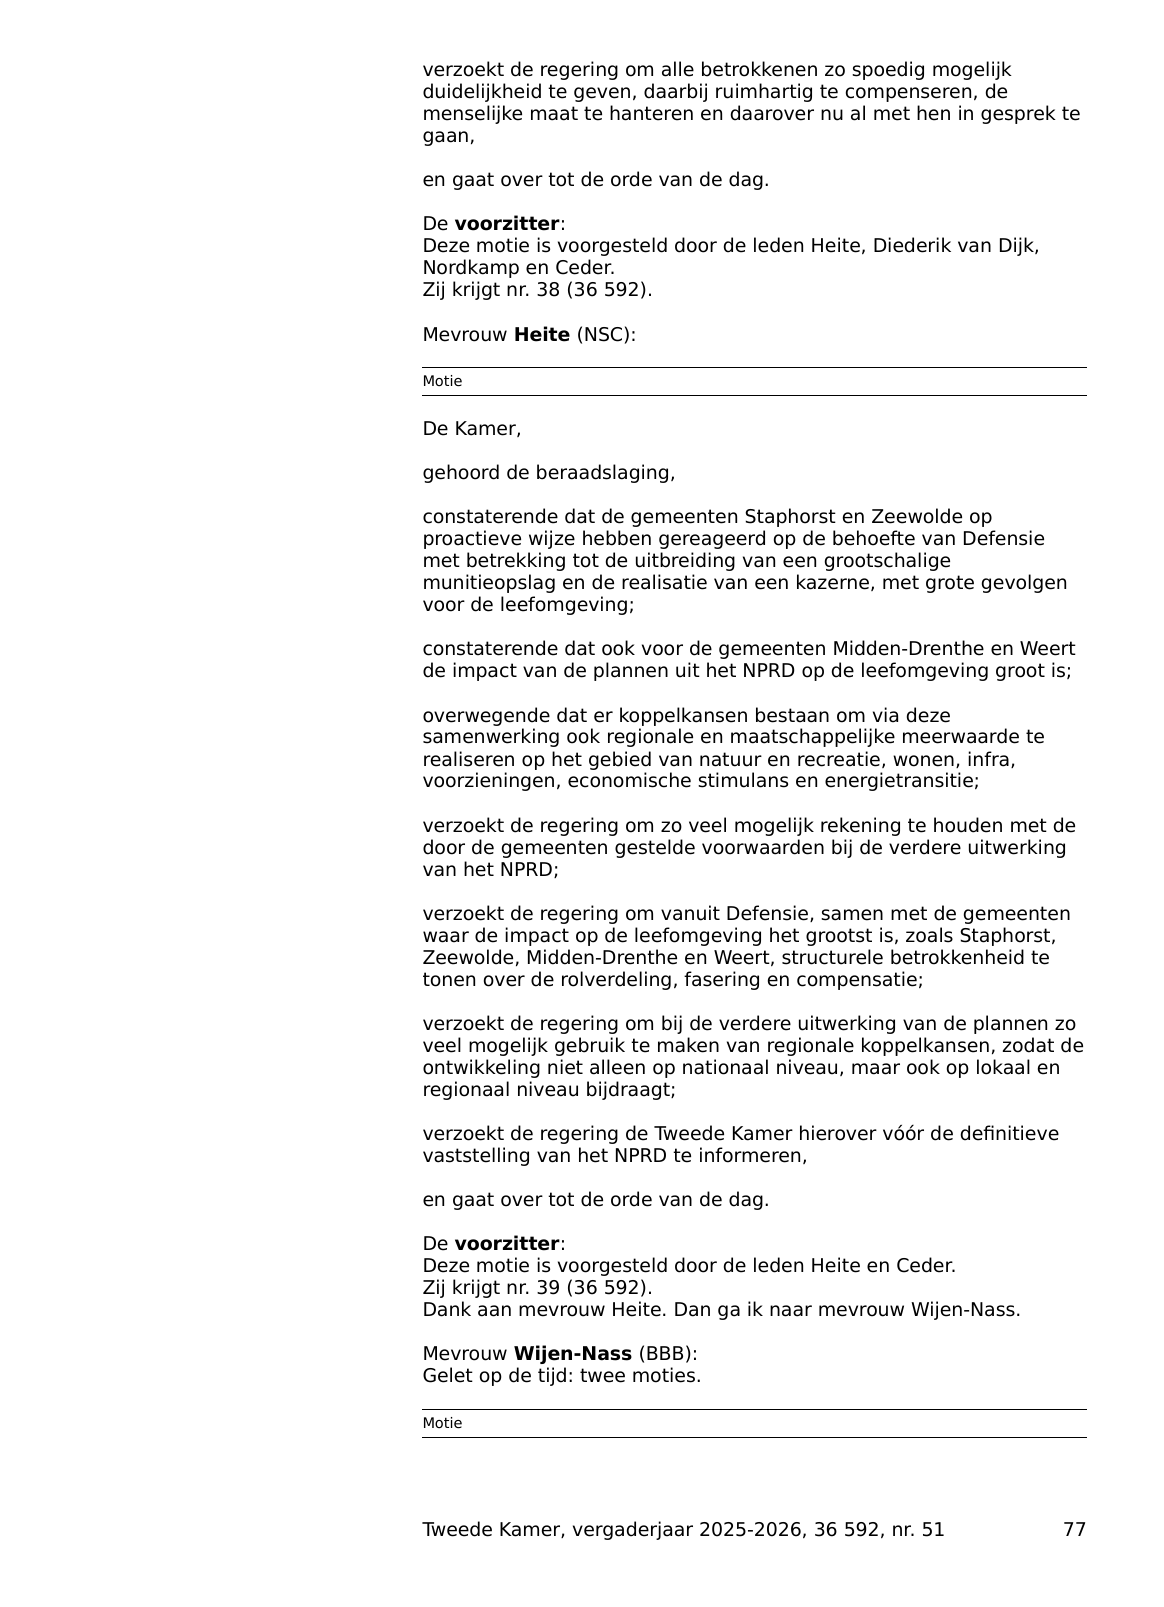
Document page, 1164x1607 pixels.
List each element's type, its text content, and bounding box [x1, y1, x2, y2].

text overwegende dat er koppelkansen bestaan om via deze samenwerking ook regionale en maatschappelijke meerwaarde te realiseren op het gebied van natuur en recreatie, wonen, infra, voorzieningen, economische stimulans en energietransitie; [422, 704, 1087, 792]
text verzoekt de regering om zo veel mogelijk rekening te houden met de door de gemeenten gestelde voorwaarden bij de verdere uitwerking van het NPRD; [422, 814, 1087, 881]
text De voorzitter: [422, 213, 1087, 235]
table_header Motie [422, 368, 1087, 395]
text Mevrouw Wijen-Nass (BBB): [422, 1343, 1087, 1365]
text De voorzitter: [422, 1233, 1087, 1255]
text verzoekt de regering de Tweede Kamer hierover vóór de definitieve vaststelling van het NPRD te informeren, [422, 1123, 1087, 1167]
text Mevrouw Heite (NSC): [422, 323, 1087, 345]
text en gaat over tot de orde van de dag. [422, 169, 1087, 191]
text Dank aan mevrouw Heite. Dan ga ik naar mevrouw Wijen-Nass. [422, 1299, 1087, 1321]
text verzoekt de regering om vanuit Defensie, samen met de gemeenten waar de impact op de leefomgeving het grootst is, zoals Staphorst, Zeewolde, Midden-Drenthe en Weert, structurele betrokkenheid te tonen over de rolverdeling, fasering en compensatie; [422, 903, 1087, 991]
text constaterende dat ook voor de gemeenten Midden-Drenthe en Weert de impact van de plannen uit het NPRD op de leefomgeving groot is; [422, 638, 1087, 682]
text De Kamer, [422, 418, 1087, 440]
text constaterende dat de gemeenten Staphorst en Zeewolde op proactieve wijze hebben gereageerd op de behoefte van Defensie met betrekking tot de uitbreiding van een grootschalige munitieopslag en de realisatie van een kazerne, met grote gevolgen voor de leefomgeving; [422, 506, 1087, 616]
text gehoord de beraadslaging, [422, 462, 1087, 484]
text verzoekt de regering om alle betrokkenen zo spoedig mogelijk duidelijkheid te geven, daarbij ruimhartig te compenseren, de menselijke maat te hanteren en daarover nu al met hen in gesprek te gaan, [422, 59, 1087, 147]
text Zij krijgt nr. 39 (36 592). [422, 1277, 1087, 1299]
table_header Motie [422, 1410, 1087, 1437]
text Gelet op de tijd: twee moties. [422, 1365, 1087, 1387]
text Zij krijgt nr. 38 (36 592). [422, 279, 1087, 301]
text Deze motie is voorgesteld door de leden Heite en Ceder. [422, 1255, 1087, 1277]
text Deze motie is voorgesteld door de leden Heite, Diederik van Dijk, Nordkamp en Ceder. [422, 235, 1087, 279]
text en gaat over tot de orde van de dag. [422, 1189, 1087, 1211]
text verzoekt de regering om bij de verdere uitwerking van de plannen zo veel mogelijk gebruik te maken van regionale koppelkansen, zodat de ontwikkeling niet alleen op nationaal niveau, maar ook op lokaal en regionaal niveau bijdraagt; [422, 1013, 1087, 1101]
